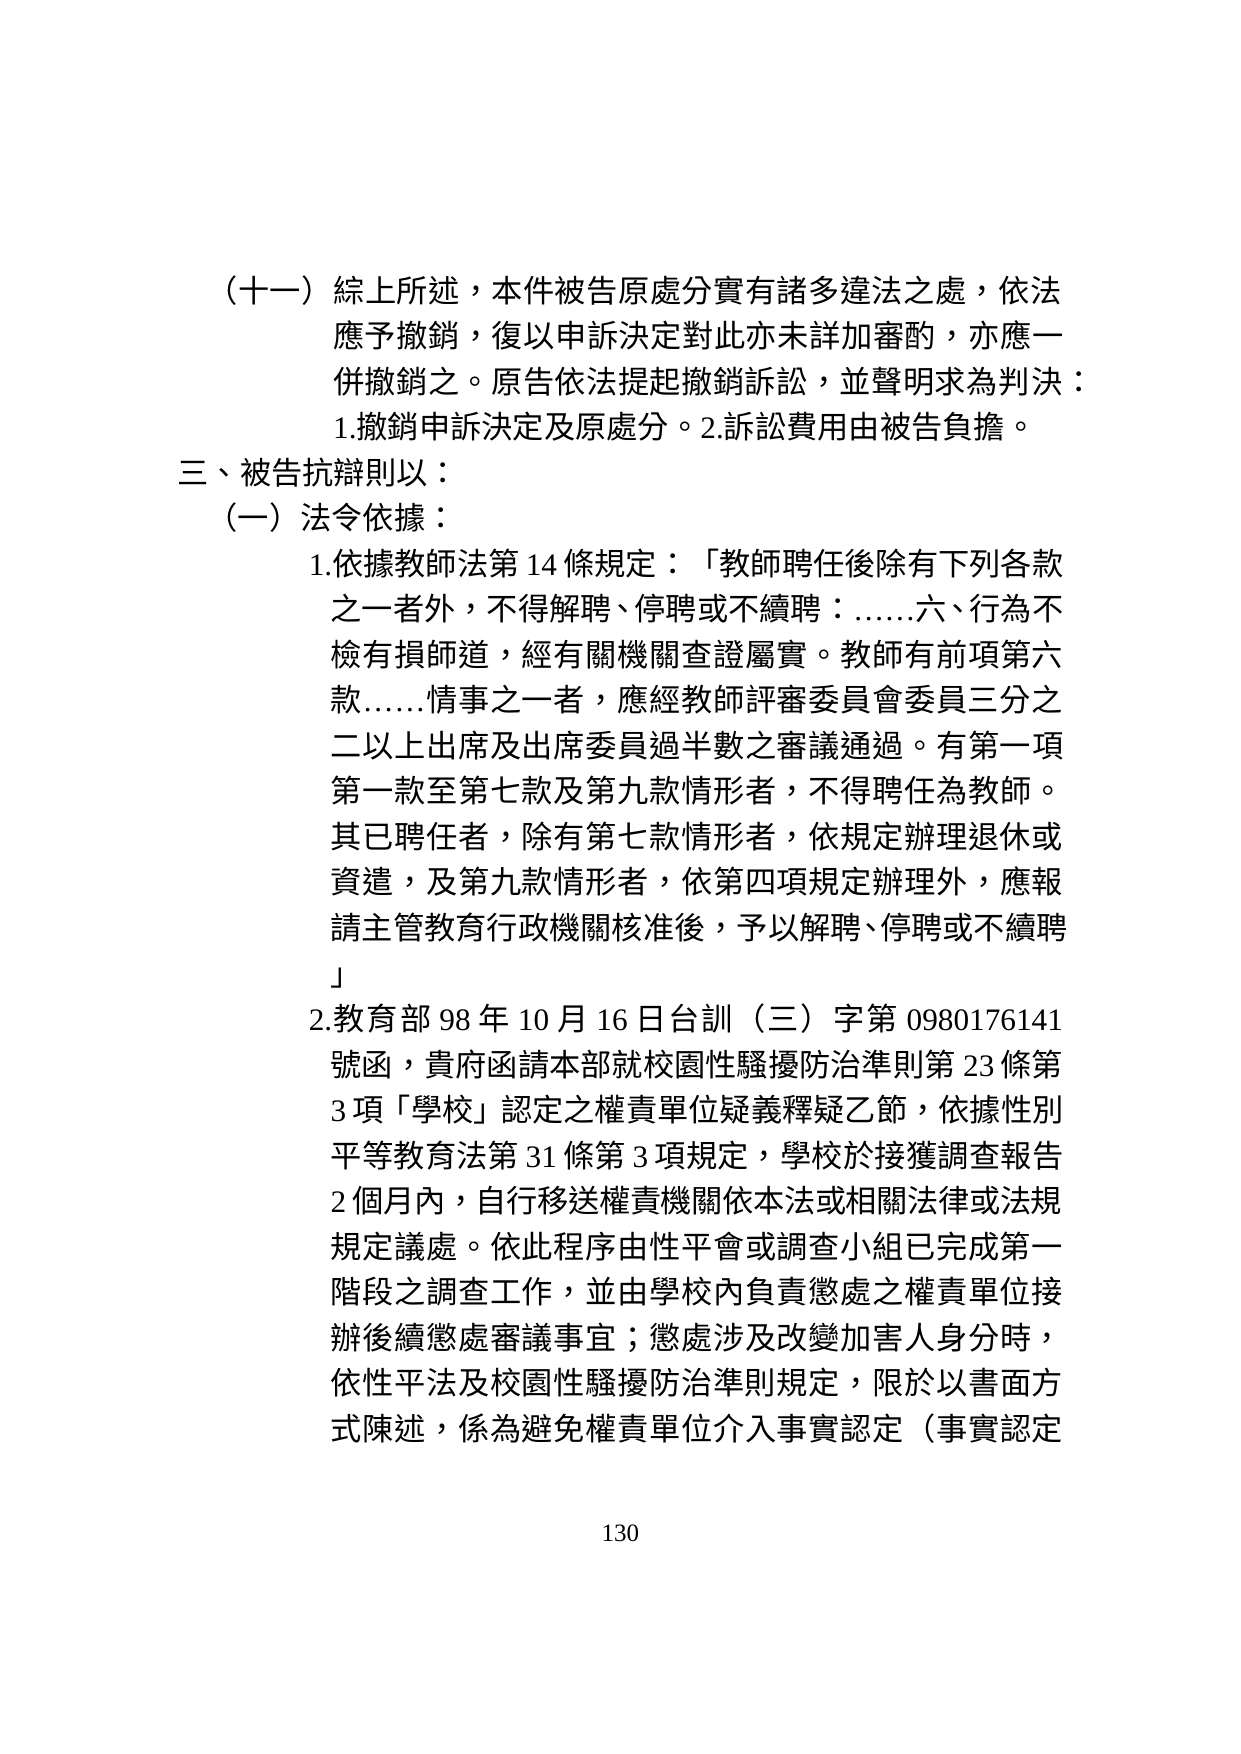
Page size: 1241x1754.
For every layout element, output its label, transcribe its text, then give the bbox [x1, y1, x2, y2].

text （一）法令依據： [206, 493, 1063, 539]
text 1.依據教師法第14條規定：「教師聘任後除有下列各款之一者外，不得解聘、停聘或不續聘：……六、行為不檢有損師道，經有關機關查證屬實。教師有前項第六款……情事之一者，應經教師評審委員會委員三分之二以上出席及出席委員過半數之審議通過。有第一項第一款至第七款及第九款情形者，不得聘任為教師。其已聘任者，除有第七款情形者，依規定辦理退休或資遣，及第九款情形者，依第四項規定辦理外，應報請主管教育行政機關核准後，予以解聘、停聘或不續聘。」 [308, 539, 1063, 994]
text （十一）綜上所述，本件被告原處分實有諸多違法之處，依法應予撤銷，復以申訴決定對此亦未詳加審酌，亦應一併撤銷之。原告依法提起撤銷訴訟，並聲明求為判決：1.撤銷申訴決定及原處分。2.訴訟費用由被告負擔。 [206, 266, 1063, 448]
text 三、被告抗辯則以： [177, 448, 1063, 493]
text 2.教育部98年10月16日台訓（三）字第0980176141號函，貴府函請本部就校園性騷擾防治準則第23條第3項「學校」認定之權責單位疑義釋疑乙節，依據性別平等教育法第31條第3項規定，學校於接獲調查報告2個月內，自行移送權責機關依本法或相關法律或法規規定議處。依此程序由性平會或調查小組已完成第一階段之調查工作，並由學校內負責懲處之權責單位接辦後續懲處審議事宜；懲處涉及改變加害人身分時，依性平法及校園性騷擾防治準則規定，限於以書面方式陳述，係為避免權責單位介入事實認定（事實認定 [308, 994, 1063, 1449]
